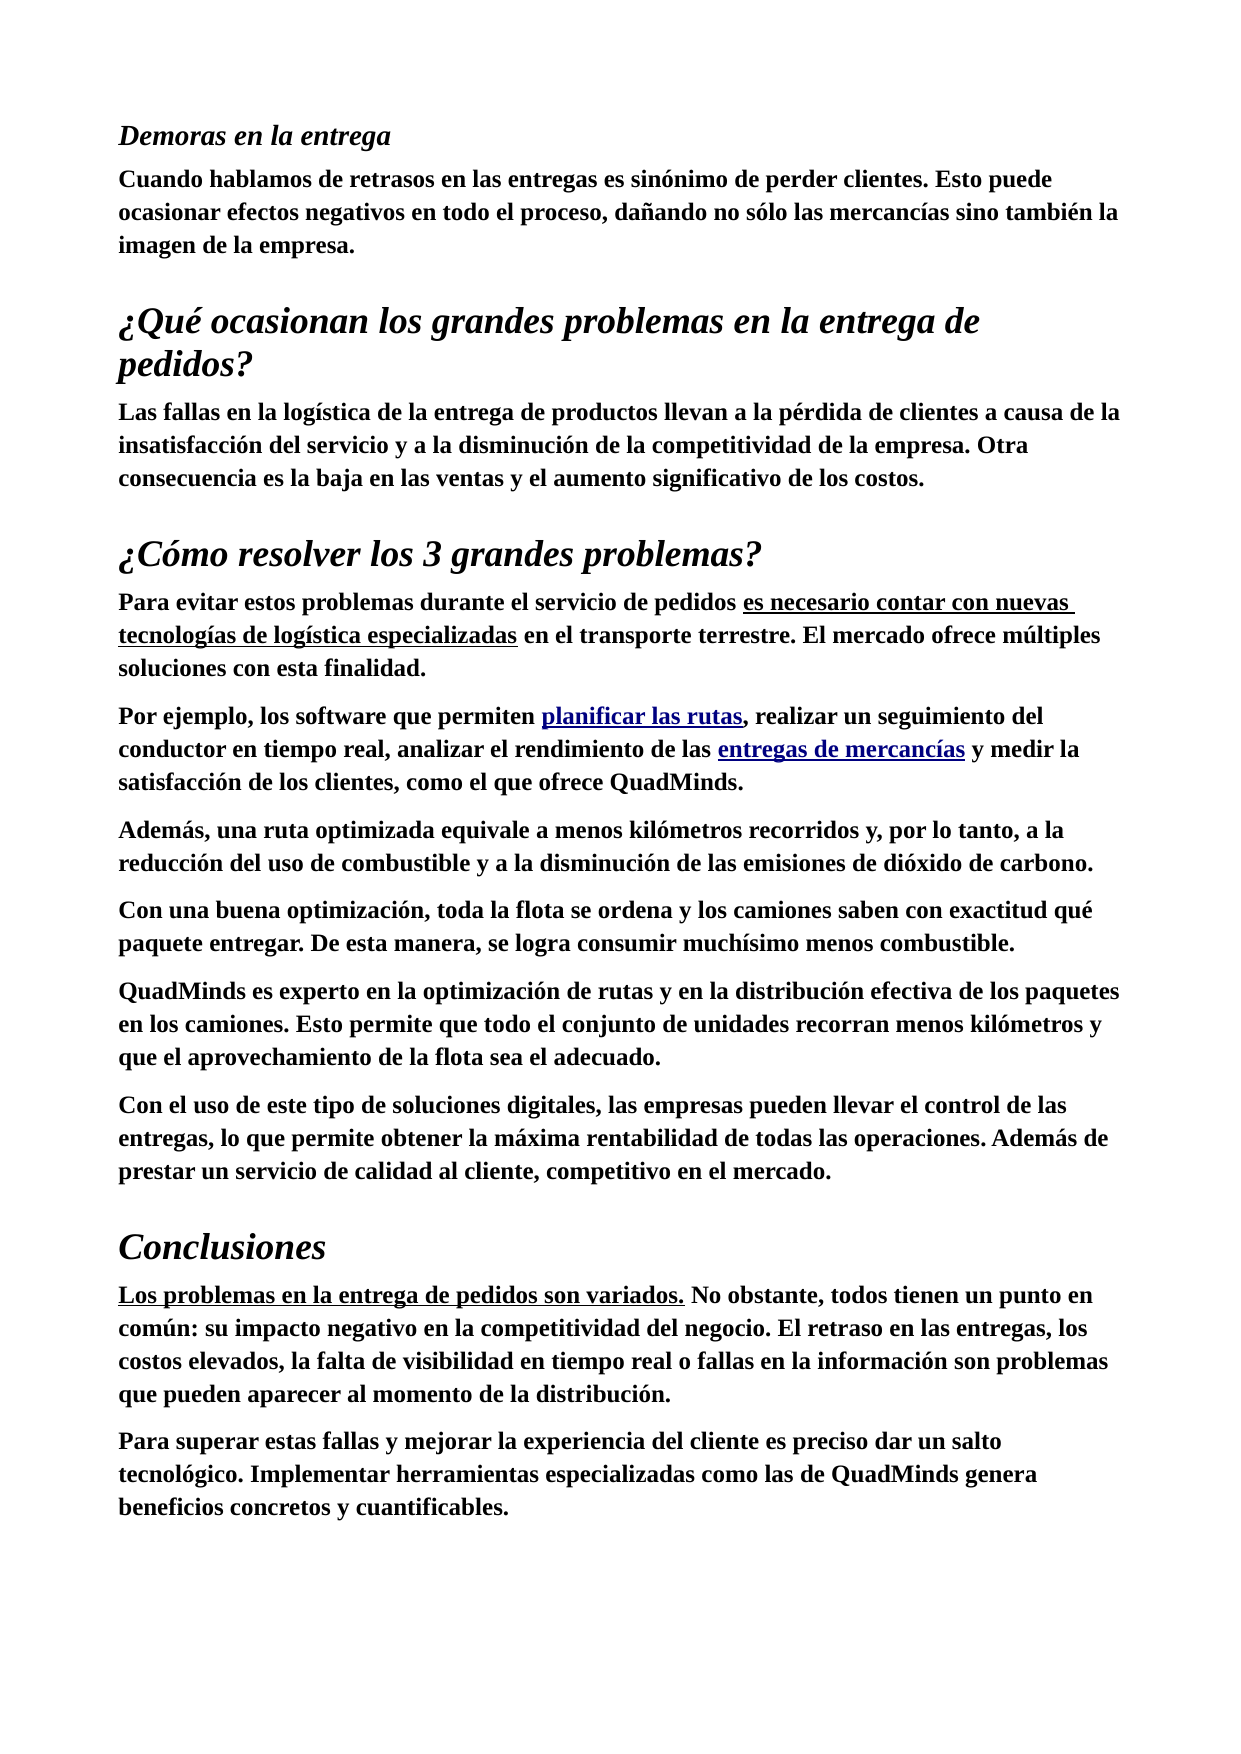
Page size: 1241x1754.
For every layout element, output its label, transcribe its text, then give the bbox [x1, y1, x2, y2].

text Los problemas en la entrega de pedidos son variados. No obstante, todos tienen un punto en común: su impacto negativo en la competitividad del negocio. El retraso en las entregas, los costos elevados, la falta de visibilidad en tiempo real o fallas en la información son problemas que pueden aparecer al momento de la distribución. [118, 1280, 1122, 1408]
subtitle Demoras en la entrega [118, 118, 1122, 152]
text QuadMinds es experto en la optimización de rutas y en la distribución efectiva de los paquetes en los camiones. Esto permite que todo el conjunto de unidades recorran menos kilómetros y que el aprovechamiento de la flota sea el adecuado. [118, 976, 1122, 1071]
text Las fallas en la logística de la entrega de productos llevan a la pérdida de clientes a causa de la insatisfacción del servicio y a la disminución de la competitividad de la empresa. Otra consecuencia es la baja en las ventas y el aumento significativo de los costos. [118, 397, 1122, 492]
text Para evitar estos problemas durante el servicio de pedidos es necesario contar con nuevas tecnologías de logística especializadas en el transporte terrestre. El mercado ofrece múltiples soluciones con esta finalidad. [118, 587, 1122, 682]
text Por ejemplo, los software que permiten planificar las rutas, realizar un seguimiento del conductor en tiempo real, analizar el rendimiento de las entregas de mercancías y medir la satisfacción de los clientes, como el que ofrece QuadMinds. [118, 701, 1122, 796]
text Para superar estas fallas y mejorar la experiencia del cliente es preciso dar un salto tecnológico. Implementar herramientas especializadas como las de QuadMinds genera beneficios concretos y cuantificables. [118, 1426, 1122, 1521]
subtitle ¿Cómo resolver los 3 grandes problemas? [118, 532, 1122, 575]
subtitle Conclusiones [118, 1224, 1122, 1267]
text Cuando hablamos de retrasos en las entregas es sinónimo de perder clientes. Esto puede ocasionar efectos negativos en todo el proceso, dañando no sólo las mercancías sino también la imagen de la empresa. [118, 164, 1122, 259]
subtitle ¿Qué ocasionan los grandes problemas en la entrega de pedidos? [118, 299, 1122, 385]
text Además, una ruta optimizada equivale a menos kilómetros recorridos y, por lo tanto, a la reducción del uso de combustible y a la disminución de las emisiones de dióxido de carbono. [118, 815, 1122, 877]
text Con el uso de este tipo de soluciones digitales, las empresas pueden llevar el control de las entregas, lo que permite obtener la máxima rentabilidad de todas las operaciones. Además de prestar un servicio de calidad al cliente, competitivo en el mercado. [118, 1090, 1122, 1184]
text Con una buena optimización, toda la flota se ordena y los camiones saben con exactitud qué paquete entregar. De esta manera, se logra consumir muchísimo menos combustible. [118, 895, 1122, 957]
